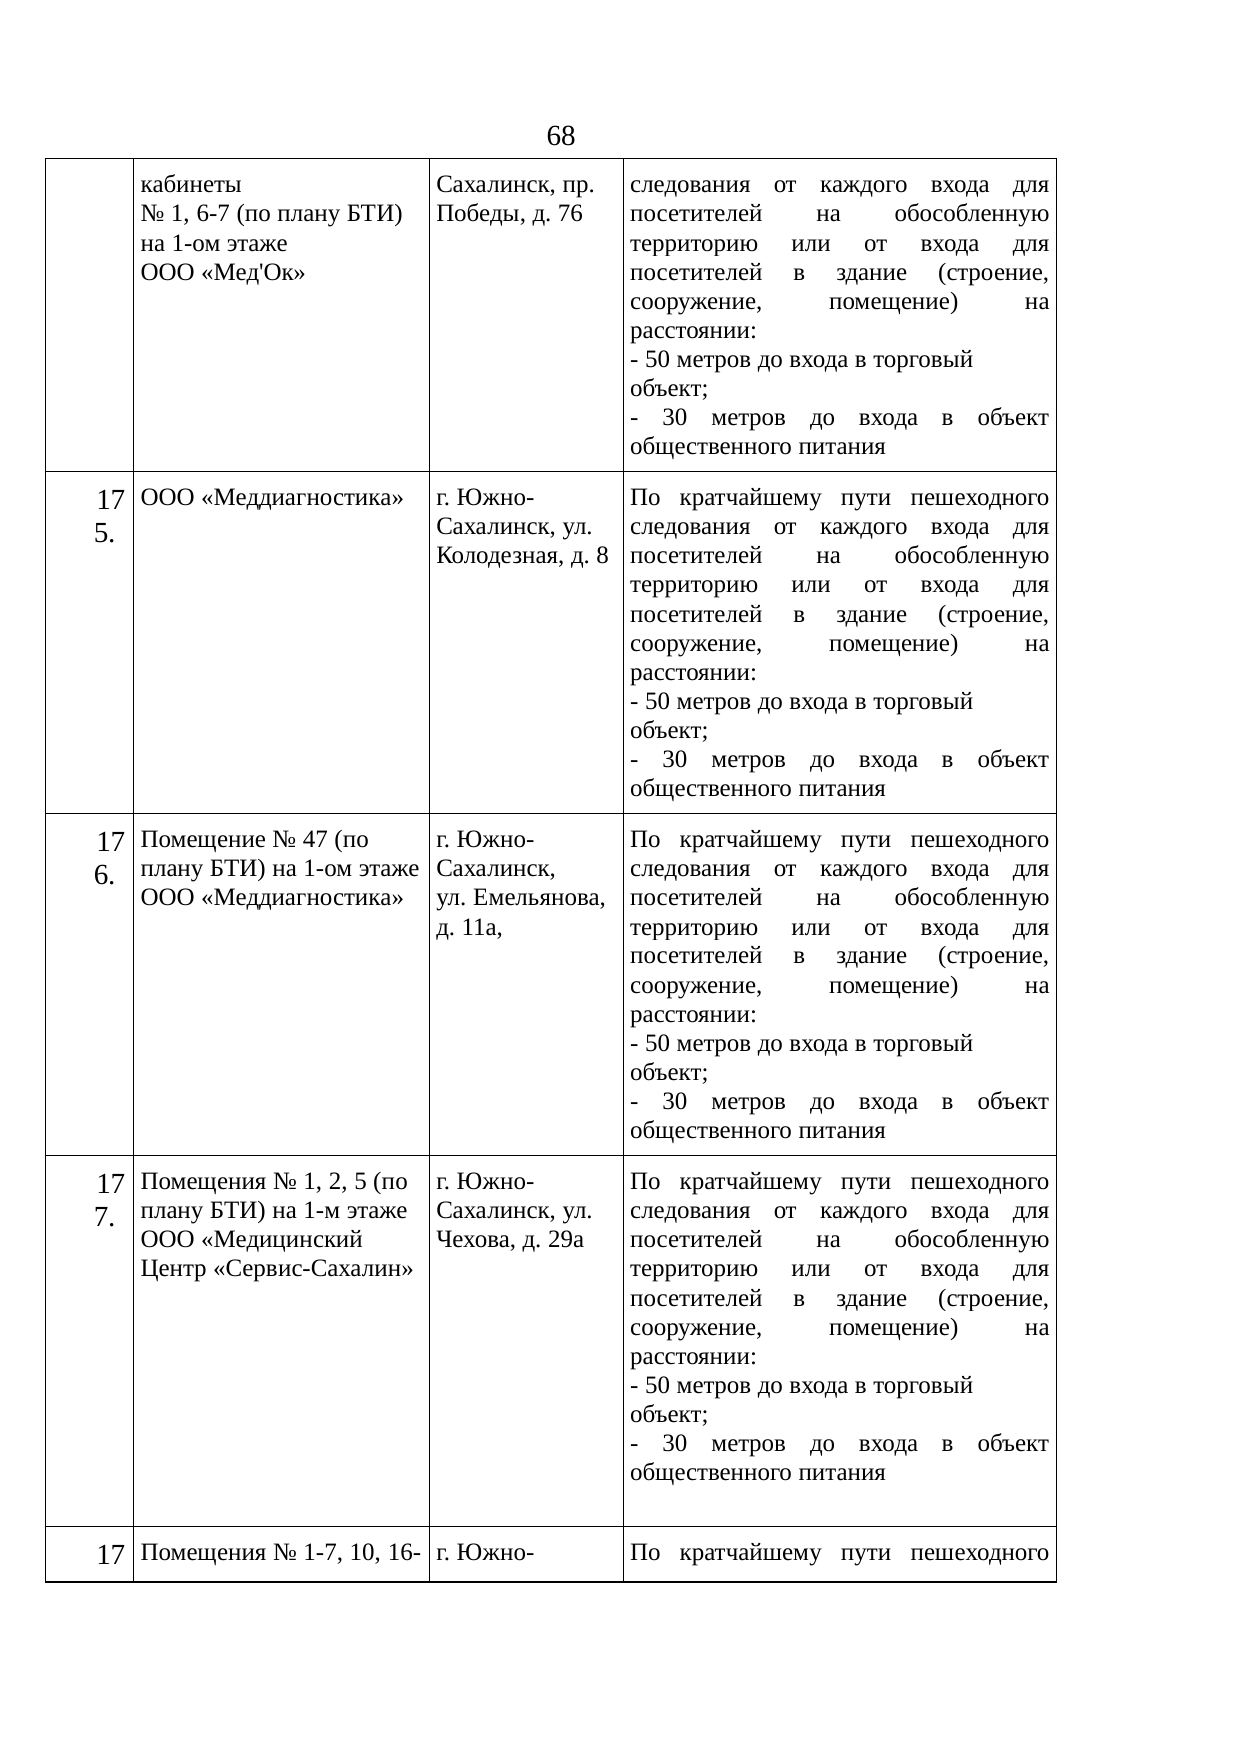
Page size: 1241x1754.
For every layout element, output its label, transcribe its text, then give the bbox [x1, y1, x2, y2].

table_cell г. Южно-Сахалинск, ул. Чехова, д. 29а [430, 1156, 623, 1526]
table_cell [46, 814, 133, 1154]
table_cell По кратчайшему пути пешеходного следования от каждого входа для посетителей на обособленную территорию или от входа для посетителей в здание (строение, сооружение, помещение) на расстоянии: - 50 метров до входа в торговый объект; - 30 метров до входа в объект общественного питания [624, 472, 1056, 812]
table_cell По кратчайшему пути пешеходного следования от каждого входа для посетителей на обособленную территорию или от входа для посетителей в здание (строение, сооружение, помещение) на расстоянии: - 50 метров до входа в торговый объект; - 30 метров до входа в объект общественного питания [624, 814, 1056, 1154]
table_cell Помещение № 47 (по плану БТИ) на 1-ом этаже ООО «Меддиагностика» [134, 814, 429, 1154]
table_cell Сахалинск, пр. Победы, д. 76 [430, 159, 623, 471]
table_cell г. Южно-Сахалинск, ул. Емельянова, д. 11а, [430, 814, 623, 1154]
table_cell [46, 1527, 133, 1581]
table_cell По кратчайшему пути пешеходного следования от каждого входа для посетителей на обособленную территорию или от входа для посетителей в здание (строение, сооружение, помещение) на расстоянии: - 50 метров до входа в торговый объект; - 30 метров до входа в объект общественного питания [624, 1156, 1056, 1526]
table_cell г. Южно-Сахалинск, ул. Колодезная, д. 8 [430, 472, 623, 812]
table_cell [46, 1156, 133, 1526]
table_cell Помещения № 1, 2, 5 (по плану БТИ) на 1-м этаже ООО «Медицинский Центр «Сервис-Сахалин» [134, 1156, 429, 1526]
table_cell ООО «Меддиагностика» [134, 472, 429, 812]
table_cell [46, 472, 133, 812]
table_cell г. Южно- [430, 1527, 623, 1581]
table_cell Помещения № 1-7, 10, 16- [134, 1527, 429, 1581]
table_cell следования от каждого входа для посетителей на обособленную территорию или от входа для посетителей в здание (строение, сооружение, помещение) на расстоянии: - 50 метров до входа в торговый объект; - 30 метров до входа в объект общественного питания [624, 159, 1056, 471]
table_cell [46, 159, 133, 471]
table_cell По кратчайшему пути пешеходного [624, 1527, 1056, 1581]
table_cell кабинеты № 1, 6-7 (по плану БТИ) на 1-ом этаже ООО «Мед'Ок» [134, 159, 429, 471]
